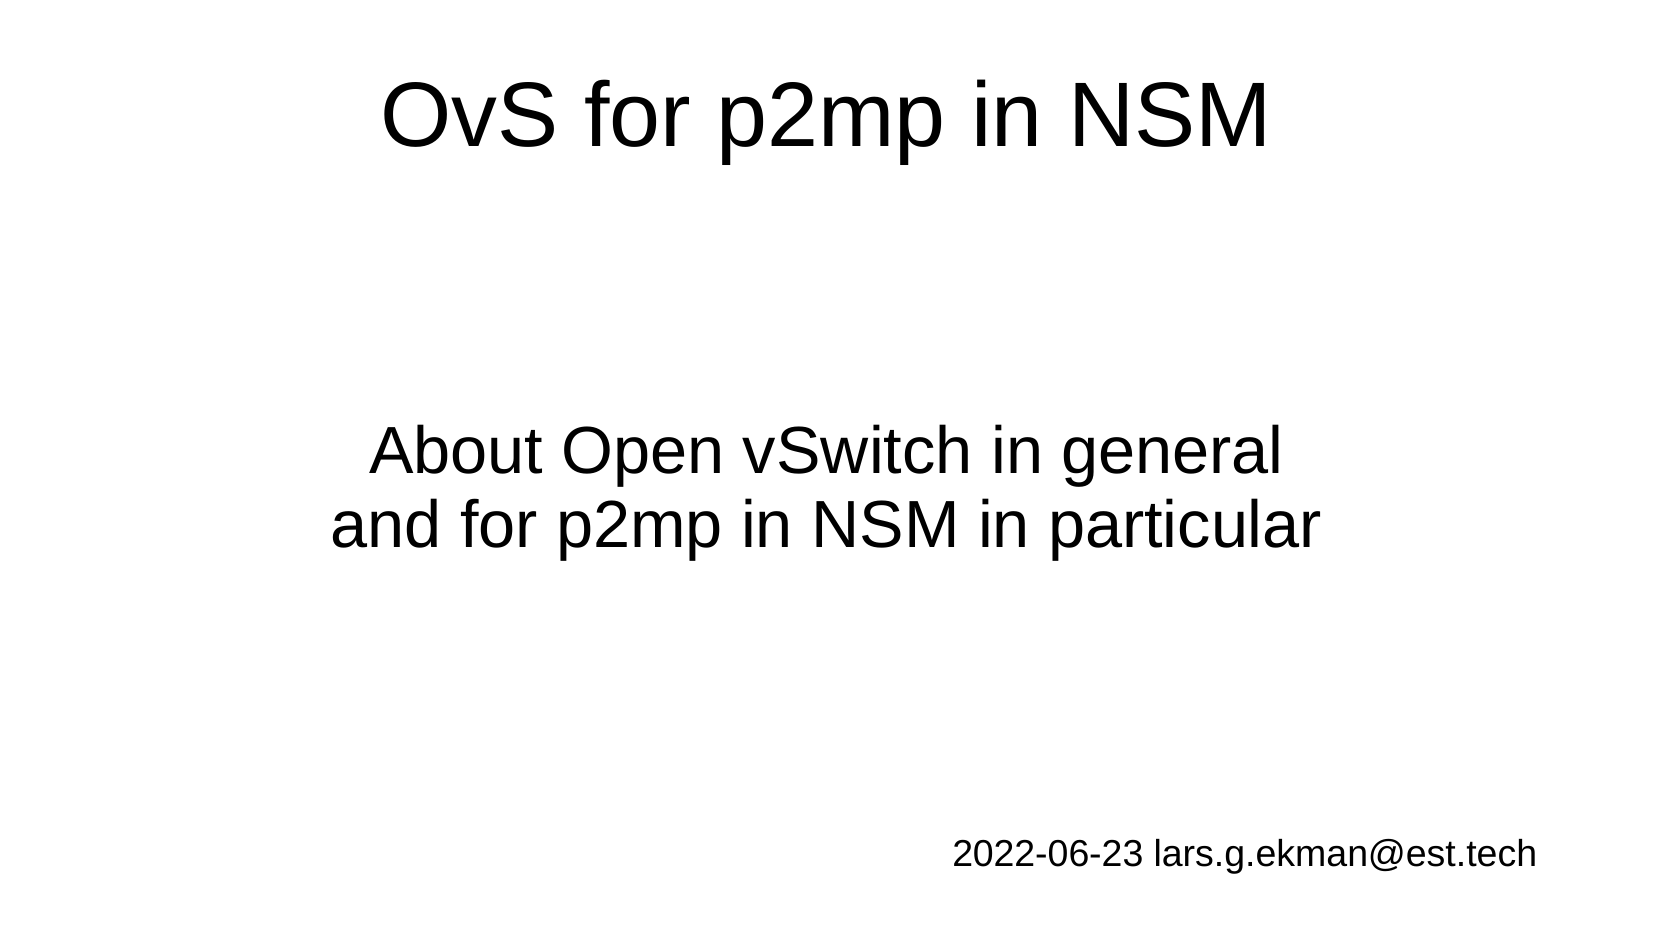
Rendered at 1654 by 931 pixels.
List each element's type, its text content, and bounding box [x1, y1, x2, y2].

title OvS for p2mp in NSM [82, 37, 1571, 193]
text_box 2022-06-23 lars.g.ekman@est.tech [937, 825, 1576, 882]
subtitle About Open vSwitch in general and for p2mp in NSM in particular [82, 217, 1571, 758]
